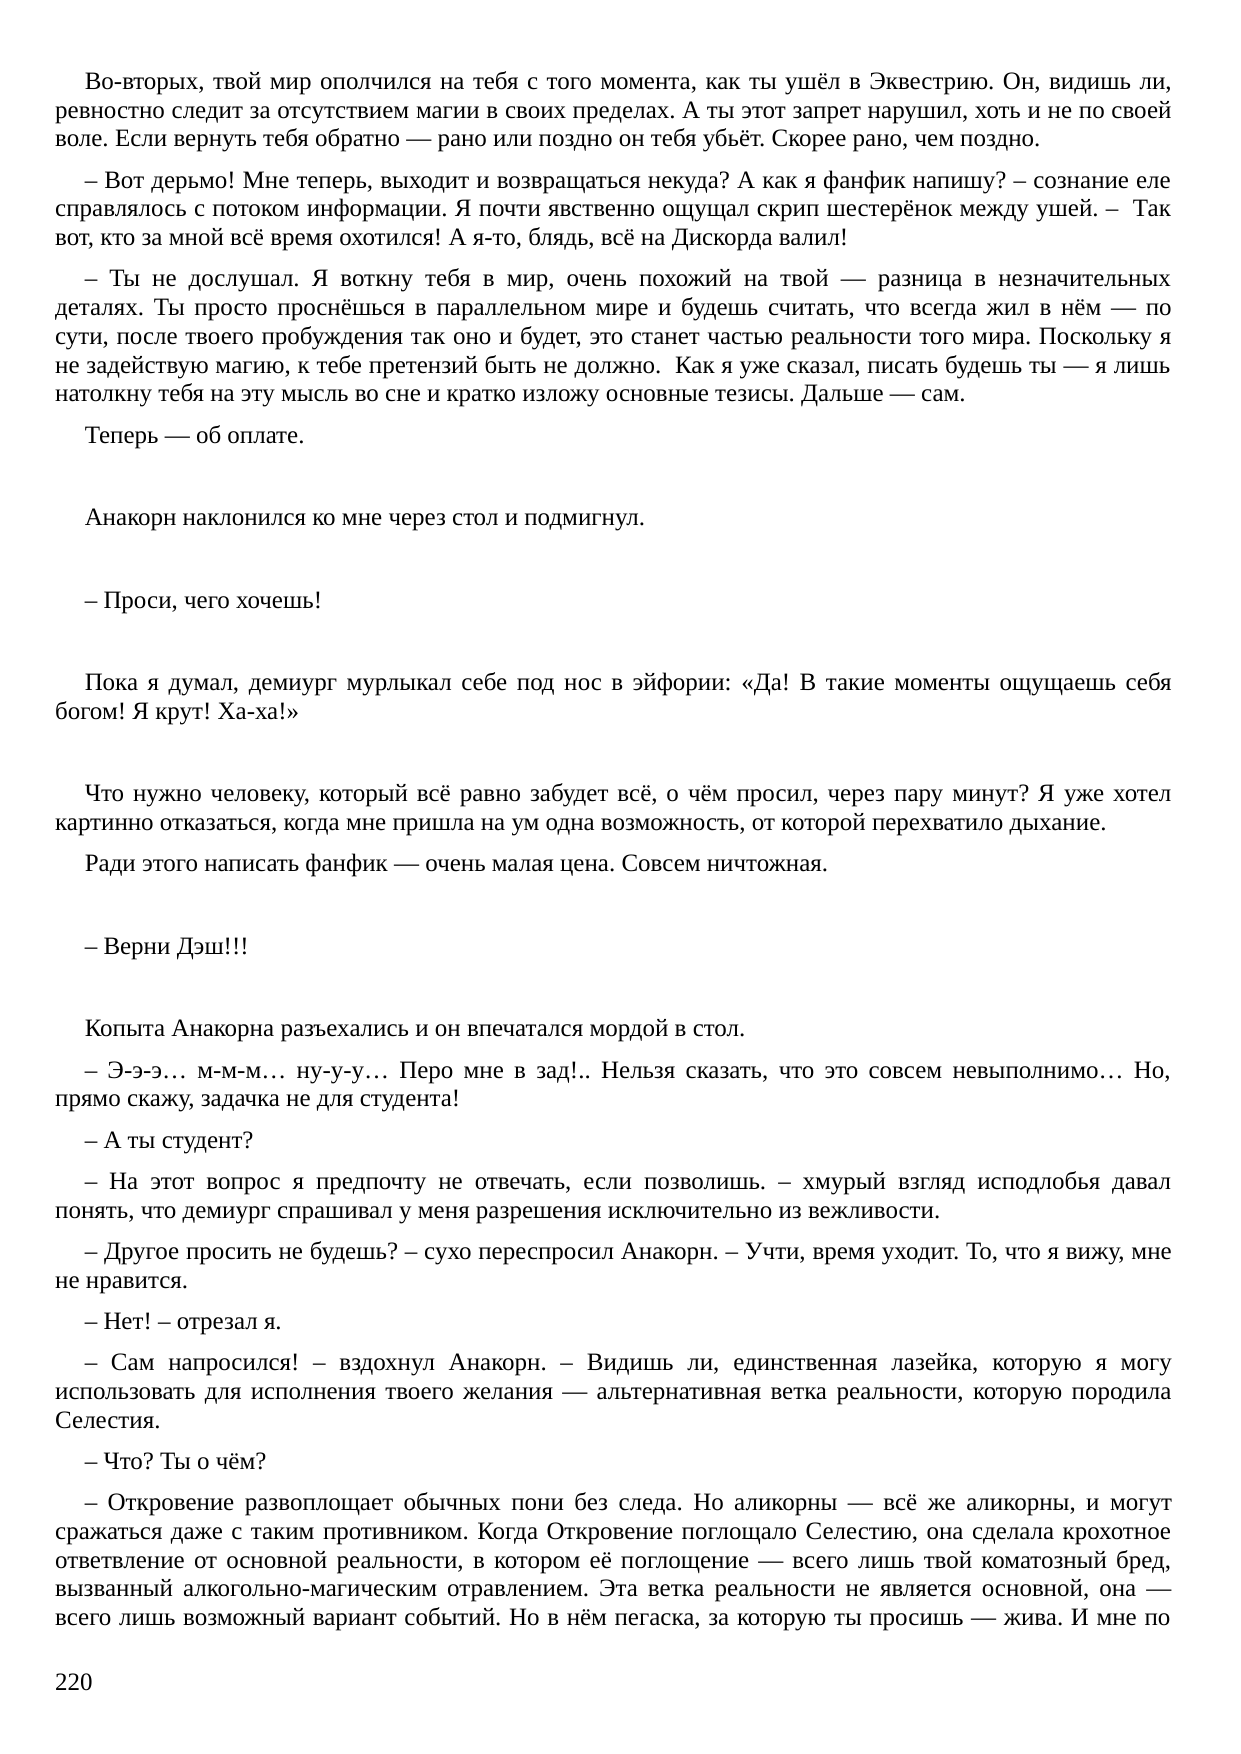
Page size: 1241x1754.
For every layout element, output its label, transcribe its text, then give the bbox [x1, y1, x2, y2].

text – А ты студент? [55, 1125, 1173, 1153]
text – Другое просить не будешь? – сухо переспросил Анакорн. – Учти, время уходит. То, что я вижу, мне не нравится. [55, 1236, 1173, 1293]
text – На этот вопрос я предпочту не отвечать, если позволишь. – хмурый взгляд исподлобья давал понять, что демиург спрашивал у меня разрешения исключительно из вежливости. [55, 1166, 1173, 1223]
text – Ты не дослушал. Я воткну тебя в мир, очень похожий на твой — разница в незначительных деталях. Ты просто проснёшься в параллельном мире и будешь считать, что всегда жил в нём — по сути, после твоего пробуждения так оно и будет, это станет частью реальности того мира. Поскольку я не задействую магию, к тебе претензий быть не должно. Как я уже сказал, писать будешь ты — я лишь натолкну тебя на эту мысль во сне и кратко изложу основные тезисы. Дальше — сам. [55, 263, 1173, 407]
text – Проси, чего хочешь! [55, 585, 1173, 613]
text Копыта Анакорна разъехались и он впечатался мордой в стол. [55, 1013, 1173, 1042]
text – Э-э-э… м-м-м… ну-у-у… Перо мне в зад!.. Нельзя сказать, что это совсем невыполнимо… Но, прямо скажу, задачка не для студента! [55, 1055, 1173, 1112]
text Что нужно человеку, который всё равно забудет всё, о чём просил, через пару минут? Я уже хотел картинно отказаться, когда мне пришла на ум одна возможность, от которой перехватило дыхание. [55, 778, 1173, 836]
text – Откровение развоплощает обычных пони без следа. Но аликорны — всё же аликорны, и могут сражаться даже с таким противником. Когда Откровение поглощало Селестию, она сделала крохотное ответвление от основной реальности, в котором её поглощение — всего лишь твой коматозный бред, вызванный алкогольно-магическим отравлением. Эта ветка реальности не является основной, она — всего лишь возможный вариант событий. Но в нём пегаска, за которую ты просишь — жива. И мне по [55, 1487, 1173, 1631]
text – Что? Ты о чём? [55, 1446, 1173, 1475]
text – Вот дерьмо! Мне теперь, выходит и возвращаться некуда? А как я фанфик напишу? – сознание еле справлялось с потоком информации. Я почти явственно ощущал скрип шестерёнок между ушей. – Так вот, кто за мной всё время охотился! А я-то, блядь, всё на Дискорда валил! [55, 165, 1173, 251]
text – Нет! – отрезал я. [55, 1306, 1173, 1335]
text Анакорн наклонился ко мне через стол и подмигнул. [55, 502, 1173, 531]
text Ради этого написать фанфик — очень малая цена. Совсем ничтожная. [55, 848, 1173, 877]
text – Верни Дэш!!! [55, 931, 1173, 960]
text Во-вторых, твой мир ополчился на тебя с того момента, как ты ушёл в Эквестрию. Он, видишь ли, ревностно следит за отсутствием магии в своих пределах. А ты этот запрет нарушил, хоть и не по своей воле. Если вернуть тебя обратно — рано или поздно он тебя убьёт. Скорее рано, чем поздно. [55, 66, 1173, 152]
text Пока я думал, демиург мурлыкал себе под нос в эйфории: «Да! В такие моменты ощущаешь себя богом! Я крут! Ха-ха!» [55, 667, 1173, 725]
text – Сам напросился! – вздохнул Анакорн. – Видишь ли, единственная лазейка, которую я могу использовать для исполнения твоего желания — альтернативная ветка реальности, которую породила Селестия. [55, 1347, 1173, 1433]
text Теперь — об оплате. [55, 420, 1173, 448]
